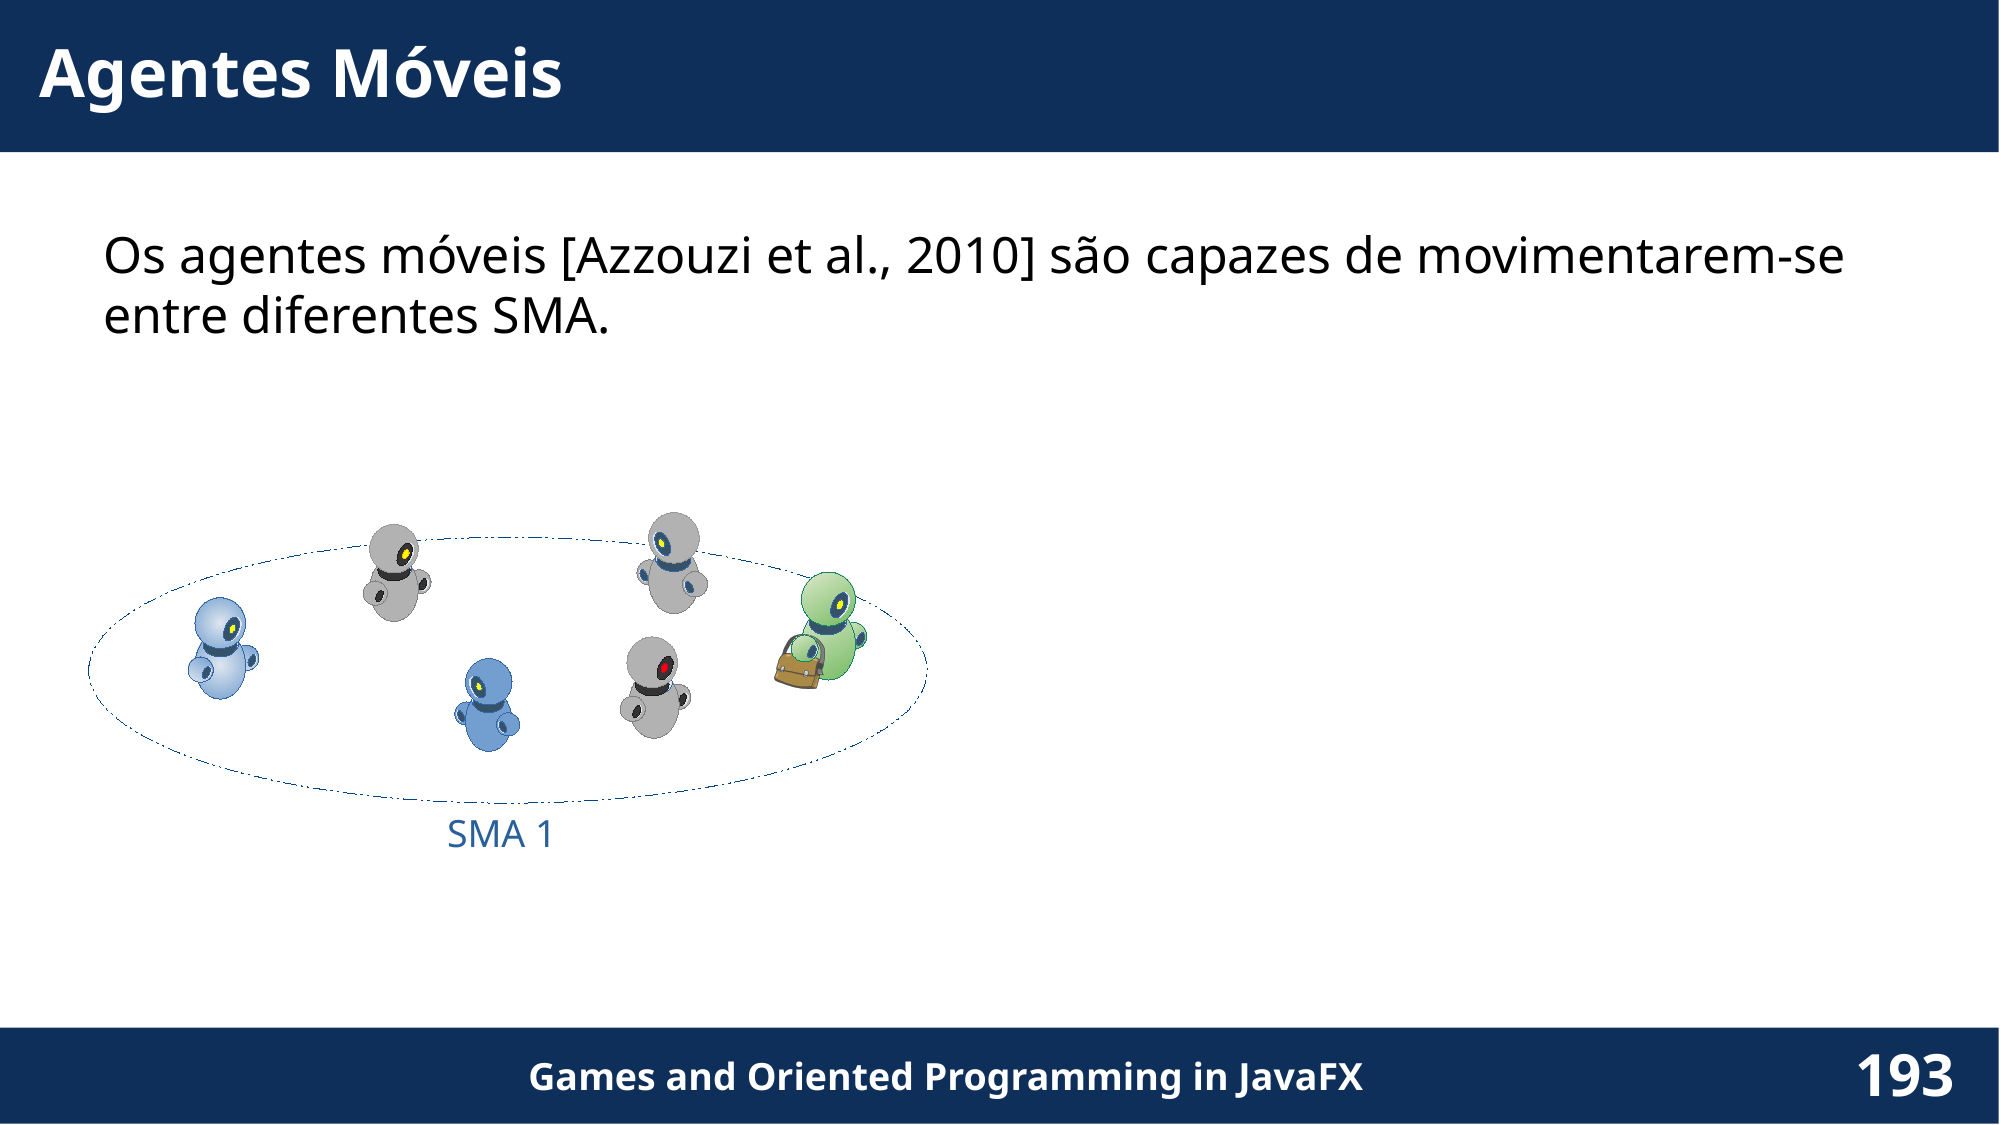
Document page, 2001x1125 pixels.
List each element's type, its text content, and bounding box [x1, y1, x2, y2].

text_box [636, 512, 708, 614]
text_box [620, 636, 691, 739]
text_box Agentes Móveis [25, 23, 1999, 119]
text_box SMA 1 [324, 803, 680, 863]
text_box [188, 597, 259, 700]
text_box [454, 658, 520, 752]
text_box Os agentes móveis [Azzouzi et al., 2010] são capazes de movimentarem-se entre diferentes SMA. [88, 216, 1947, 352]
text_box [363, 524, 432, 622]
text_box [791, 572, 867, 681]
picture [774, 634, 825, 689]
